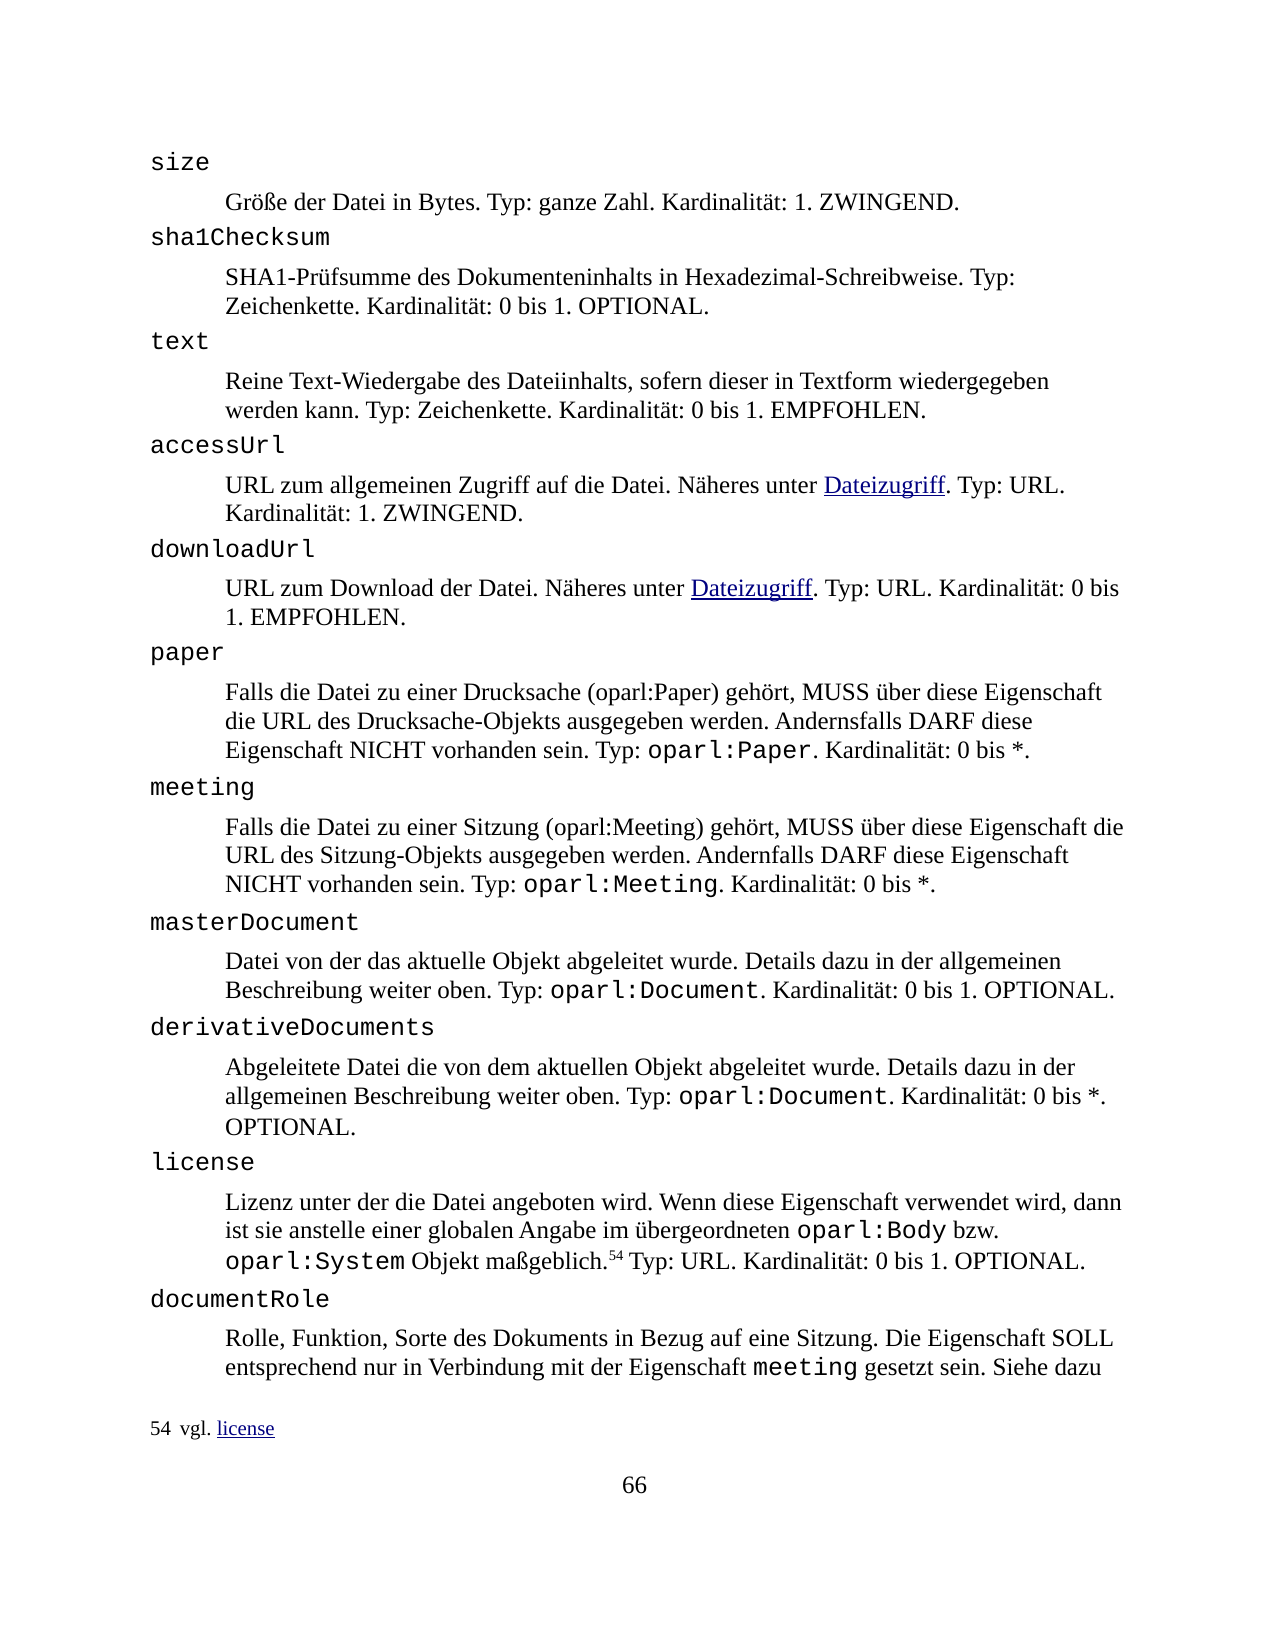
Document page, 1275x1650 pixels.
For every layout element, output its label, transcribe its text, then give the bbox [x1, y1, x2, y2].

text Abgeleitete Datei die von dem aktuellen Objekt abgeleitet wurde. Details dazu in der allgemeinen Beschreibung weiter oben. Typ: oparl:Document. Kardinalität: 0 bis *. OPTIONAL. [225, 1052, 1125, 1141]
text URL zum Download der Datei. Näheres unter Dateizugriff. Typ: URL. Kardinalität: 0 bis 1. EMPFOHLEN. [225, 573, 1125, 631]
text derivativeDocuments [150, 1015, 1125, 1043]
text Reine Text-Wiedergabe des Dateiinhalts, sofern dieser in Textform wiedergegeben werden kann. Typ: Zeichenkette. Kardinalität: 0 bis 1. EMPFOHLEN. [225, 366, 1125, 423]
text documentRole [150, 1286, 1125, 1314]
text sha1Checksum [150, 225, 1125, 253]
text URL zum allgemeinen Zugriff auf die Datei. Näheres unter Dateizugriff. Typ: URL. Kardinalität: 1. ZWINGEND. [225, 470, 1125, 527]
text SHA1-Prüfsumme des Dokumenteninhalts in Hexadezimal-Schreibweise. Typ: Zeichenkette. Kardinalität: 0 bis 1. OPTIONAL. [225, 262, 1125, 320]
text masterDocument [150, 909, 1125, 937]
text Rolle, Funktion, Sorte des Dokuments in Bezug auf eine Sitzung. Die Eigenschaft SOLL entsprechend nur in Verbindung mit der Eigenschaft meeting gesetzt sein. Siehe dazu [225, 1323, 1125, 1383]
text meeting [150, 774, 1125, 803]
text Datei von der das aktuelle Objekt abgeleitet wurde. Details dazu in der allgemeinen Beschreibung weiter oben. Typ: oparl:Document. Kardinalität: 0 bis 1. OPTIONAL. [225, 946, 1125, 1006]
text license [150, 1149, 1125, 1178]
text size [150, 150, 1125, 178]
text Falls die Datei zu einer Sitzung (oparl:Meeting) gehört, MUSS über diese Eigenschaft die URL des Sitzung-Objekts ausgegeben werden. Andernfalls DARF diese Eigenschaft NICHT vorhanden sein. Typ: oparl:Meeting. Kardinalität: 0 bis *. [225, 812, 1125, 900]
text Lizenz unter der die Datei angeboten wird. Wenn diese Eigenschaft verwendet wird, dann ist sie anstelle einer globalen Angabe im übergeordneten oparl:Body bzw. oparl:System Objekt maßgeblich. Typ: URL. Kardinalität: 0 bis 1. OPTIONAL. [225, 1187, 1125, 1277]
text Größe der Datei in Bytes. Typ: ganze Zahl. Kardinalität: 1. ZWINGEND. [225, 187, 1125, 216]
text paper [150, 640, 1125, 668]
text downloadUrl [150, 536, 1125, 564]
text Falls die Datei zu einer Drucksache (oparl:Paper) gehört, MUSS über diese Eigenschaft die URL des Drucksache-Objekts ausgegeben werden. Andernsfalls DARF diese Eigenschaft NICHT vorhanden sein. Typ: oparl:Paper. Kardinalität: 0 bis *. [225, 677, 1125, 766]
text vgl. license [150, 1416, 1125, 1440]
text accessUrl [150, 432, 1125, 461]
text text [150, 329, 1125, 357]
